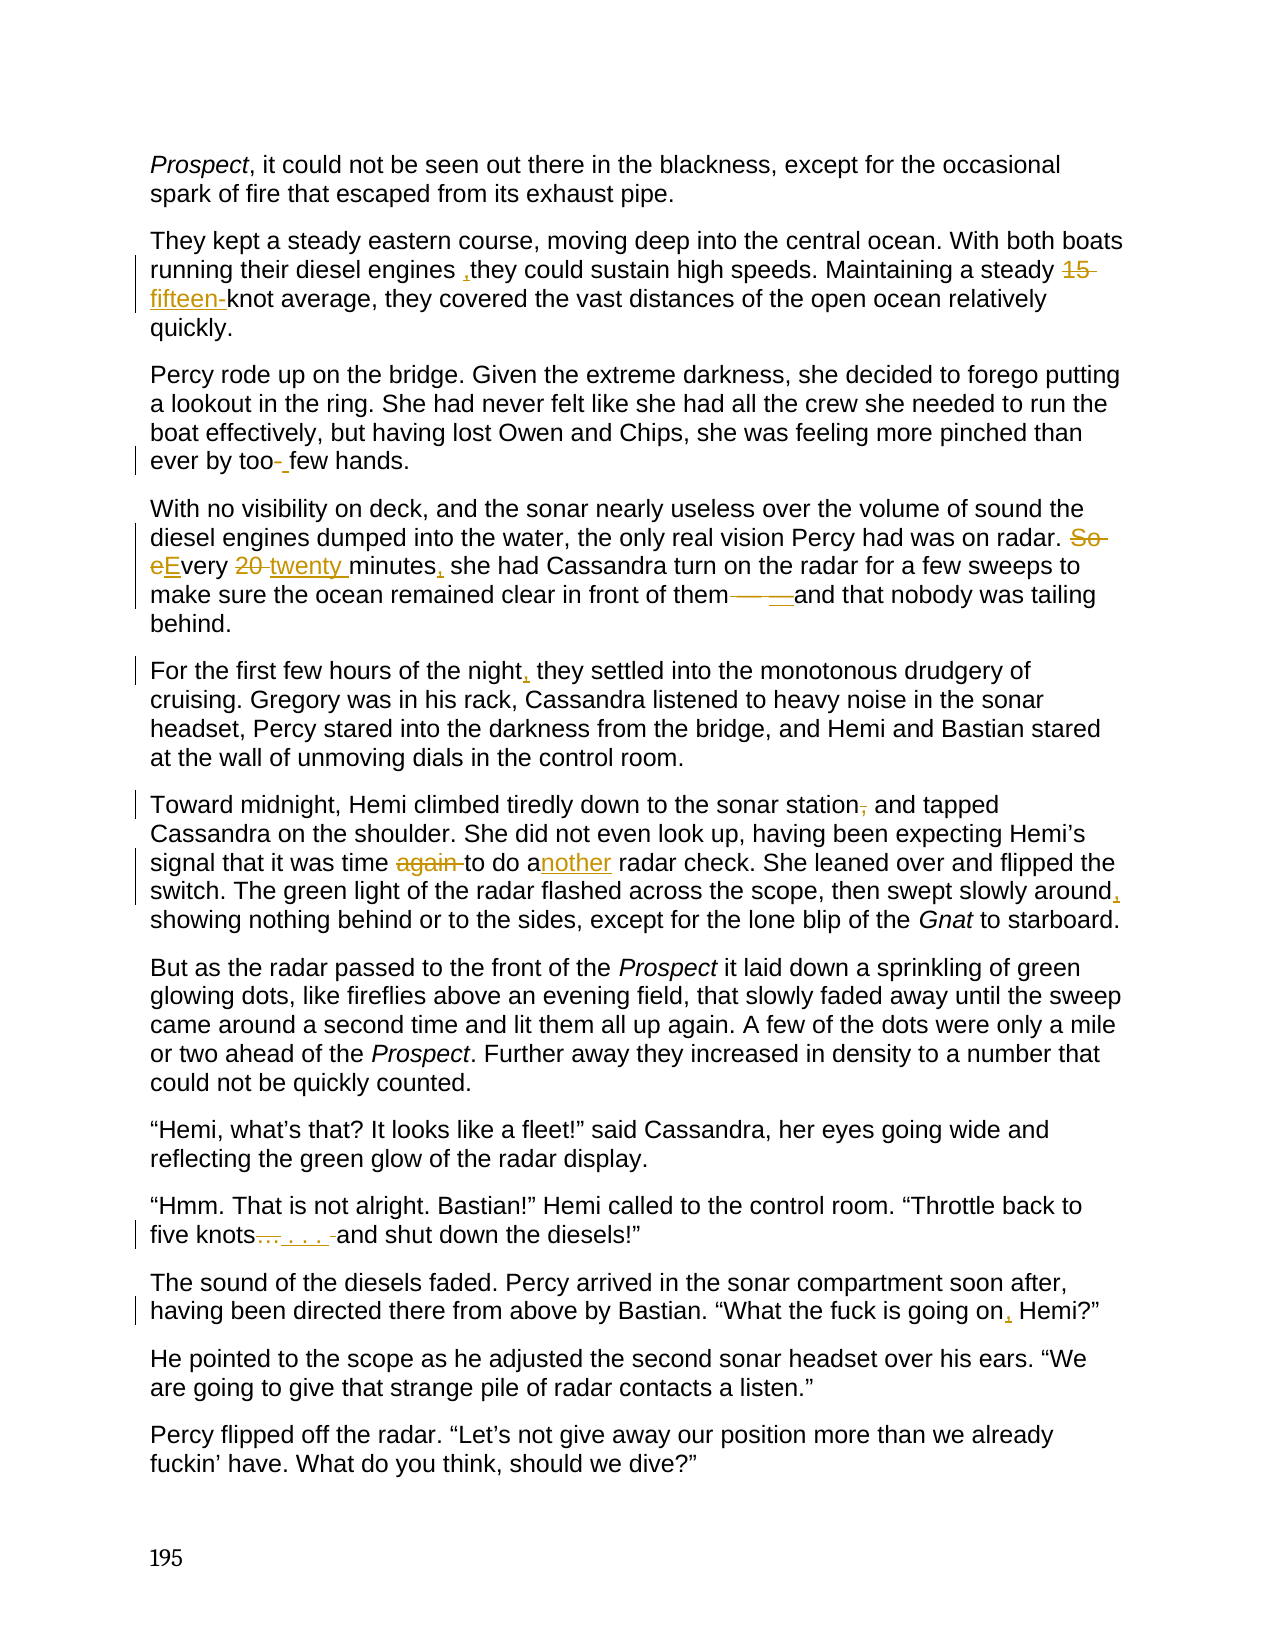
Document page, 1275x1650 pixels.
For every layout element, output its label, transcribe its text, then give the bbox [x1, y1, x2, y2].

text Percy rode up on the bridge. Given the extreme darkness, she decided to forego putting a lookout in the ring. She had never felt like she had all the crew she needed to run the boat effectively, but having lost Owen and Chips, she was feeling more pinched than ever by too few hands. [150, 360, 1125, 475]
text For the first few hours of the night, they settled into the monotonous drudgery of cruising. Gregory was in his rack, Cassandra listened to heavy noise in the sonar headset, Percy stared into the darkness from the bridge, and Hemi and Bastian stared at the wall of unmoving dials in the control room. [150, 656, 1125, 771]
text The sound of the diesels faded. Percy arrived in the sonar compartment soon after, having been directed there from above by Bastian. “What the fuck is going on, Hemi?” [150, 1267, 1125, 1325]
text “Hmm. That is not alright. Bastian!” Hemi called to the control room. “Throttle back to five knots . . . and shut down the diesels!” [150, 1191, 1125, 1249]
text Prospect, it could not be seen out there in the blackness, except for the occasional spark of fire that escaped from its exhaust pipe. [150, 150, 1125, 207]
text Percy flipped off the radar. “Let’s not give away our position more than we already fuckin’ have. What do you think, should we dive?” [150, 1420, 1125, 1477]
text But as the radar passed to the front of the Prospect it laid down a sprinkling of green glowing dots, like fireflies above an evening field, that slowly faded away until the sweep came around a second time and lit them all up again. A few of the dots were only a mile or two ahead of the Prospect. Further away they increased in density to a number that could not be quickly counted. [150, 952, 1125, 1096]
text Toward midnight, Hemi climbed tiredly down to the sonar station and tapped Cassandra on the shoulder. She did not even look up, having been expecting Hemi’s signal that it was time to do another radar check. She leaned over and flipped the switch. The green light of the radar flashed across the scope, then swept slowly around, showing nothing behind or to the sides, except for the lone blip of the Gnat to starboard. [150, 790, 1125, 934]
text He pointed to the scope as he adjusted the second sonar headset over his ears. “We are going to give that strange pile of radar contacts a listen.” [150, 1344, 1125, 1401]
text “Hemi, what’s that? It looks like a fleet!” said Cassandra, her eyes going wide and reflecting the green glow of the radar display. [150, 1115, 1125, 1172]
text With no visibility on deck, and the sonar nearly useless over the volume of sound the diesel engines dumped into the water, the only real vision Percy had was on radar. Every twenty minutes, she had Cassandra turn on the radar for a few sweeps to make sure the ocean remained clear in front of them—and that nobody was tailing behind. [150, 494, 1125, 637]
text They kept a steady eastern course, moving deep into the central ocean. With both boats running their diesel engines ,they could sustain high speeds. Maintaining a steady fifteen-knot average, they covered the vast distances of the open ocean relatively quickly. [150, 226, 1125, 341]
